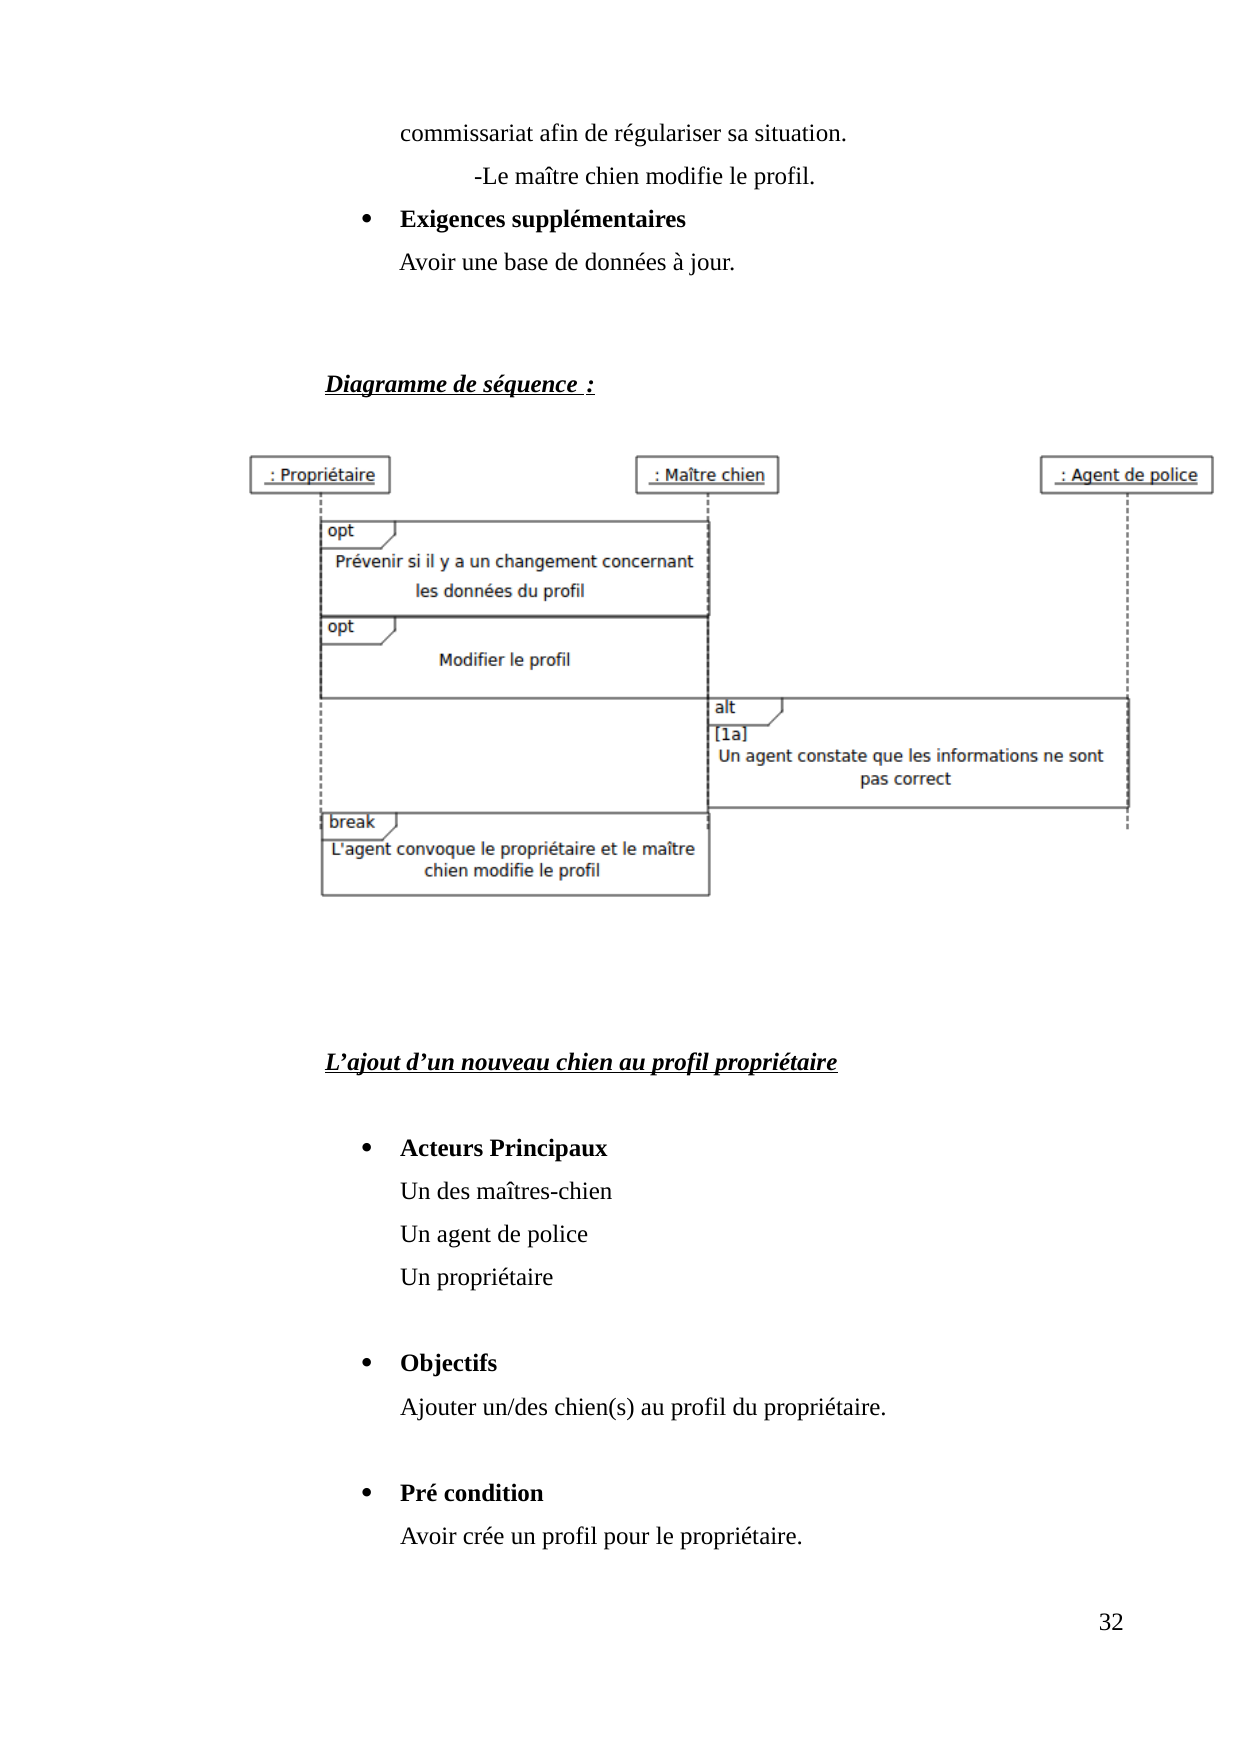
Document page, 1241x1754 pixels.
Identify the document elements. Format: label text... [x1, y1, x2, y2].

list Un propriétaire [400, 1262, 1123, 1291]
text L’ajout d’un nouveau chien au profil propriétaire [325, 1047, 1123, 1075]
list Objectifs [362, 1348, 1123, 1377]
text Diagramme de séquence : [325, 369, 1123, 398]
list Avoir crée un profil pour le propriétaire. [400, 1521, 1123, 1550]
list Pré condition [362, 1478, 1123, 1507]
list Un des maîtres-chien [400, 1176, 1123, 1205]
picture [236, 419, 1241, 932]
list commissariat afin de régulariser sa situation. [400, 118, 1123, 147]
list -Le maître chien modifie le profil. [400, 161, 1123, 190]
list Exigences supplémentaires [362, 204, 1123, 233]
list Acteurs Principaux [362, 1133, 1123, 1162]
list Ajouter un/des chien(s) au profil du propriétaire. [400, 1392, 1123, 1420]
list Avoir une base de données à jour. [325, 247, 1123, 276]
list Un agent de police [400, 1219, 1123, 1248]
